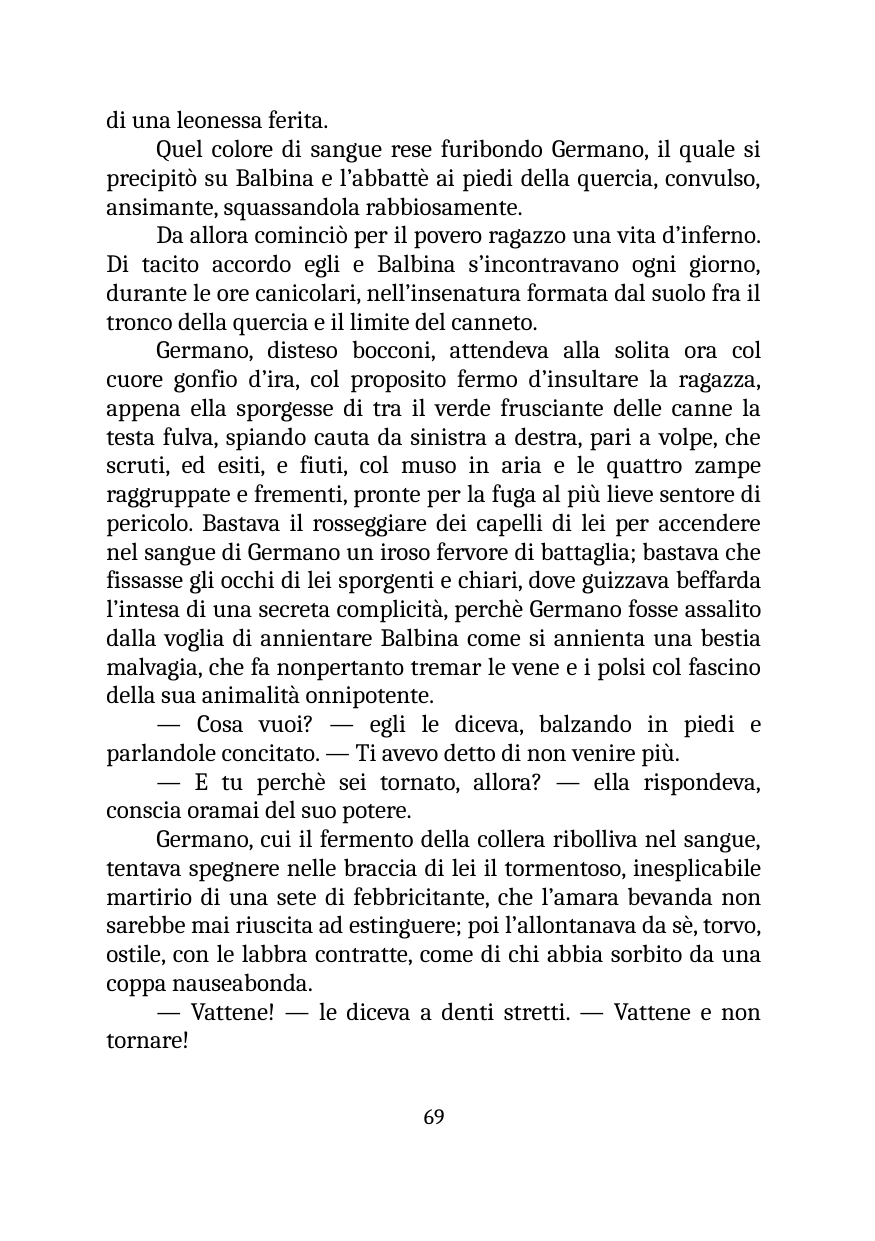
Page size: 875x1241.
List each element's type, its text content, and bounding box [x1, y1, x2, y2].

text — E tu perchè sei tornato, allora? — ella rispondeva, conscia oramai del suo potere. [106, 767, 762, 825]
text Quel colore di sangue rese furibondo Germano, il quale si precipitò su Balbina e l’abbattè ai piedi della quercia, convulso, ansimante, squassandola rabbiosamente. [106, 135, 762, 221]
text — Vattene! — le diceva a denti stretti. — Vattene e non tornare! [106, 997, 762, 1055]
text Da allora cominciò per il povero ragazzo una vita d’inferno. Di tacito accordo egli e Balbina s’incontravano ogni giorno, durante le ore canicolari, nell’insenatura formata dal suolo fra il tronco della quercia e il limite del canneto. [106, 221, 762, 336]
text Germano, disteso bocconi, attendeva alla solita ora col cuore gonfio d’ira, col proposito fermo d’insultare la ragazza, appena ella sporgesse di tra il verde frusciante delle canne la testa fulva, spiando cauta da sinistra a destra, pari a volpe, che scruti, ed esiti, e fiuti, col muso in aria e le quattro zampe raggruppate e frementi, pronte per la fuga al più lieve sentore di pericolo. Bastava il rosseggiare dei capelli di lei per accendere nel sangue di Germano un iroso fervore di battaglia; bastava che fissasse gli occhi di lei sporgenti e chiari, dove guizzava beffarda l’intesa di una secreta complicità, perchè Germano fosse assalito dalla voglia di annientare Balbina come si annienta una bestia malvagia, che fa nonpertanto tremar le vene e i polsi col fascino della sua animalità onnipotente. [106, 336, 762, 710]
text — Cosa vuoi? — egli le diceva, balzando in piedi e parlandole concitato. — Ti avevo detto di non venire più. [106, 710, 762, 767]
text di una leonessa ferita. [106, 106, 762, 135]
text Germano, cui il fermento della collera ribolliva nel sangue, tentava spegnere nelle braccia di lei il tormentoso, inesplicabile martirio di una sete di febbricitante, che l’amara bevanda non sarebbe mai riuscita ad estinguere; poi l’allontanava da sè, torvo, ostile, con le labbra contratte, come di chi abbia sorbito da una coppa nauseabonda. [106, 825, 762, 997]
